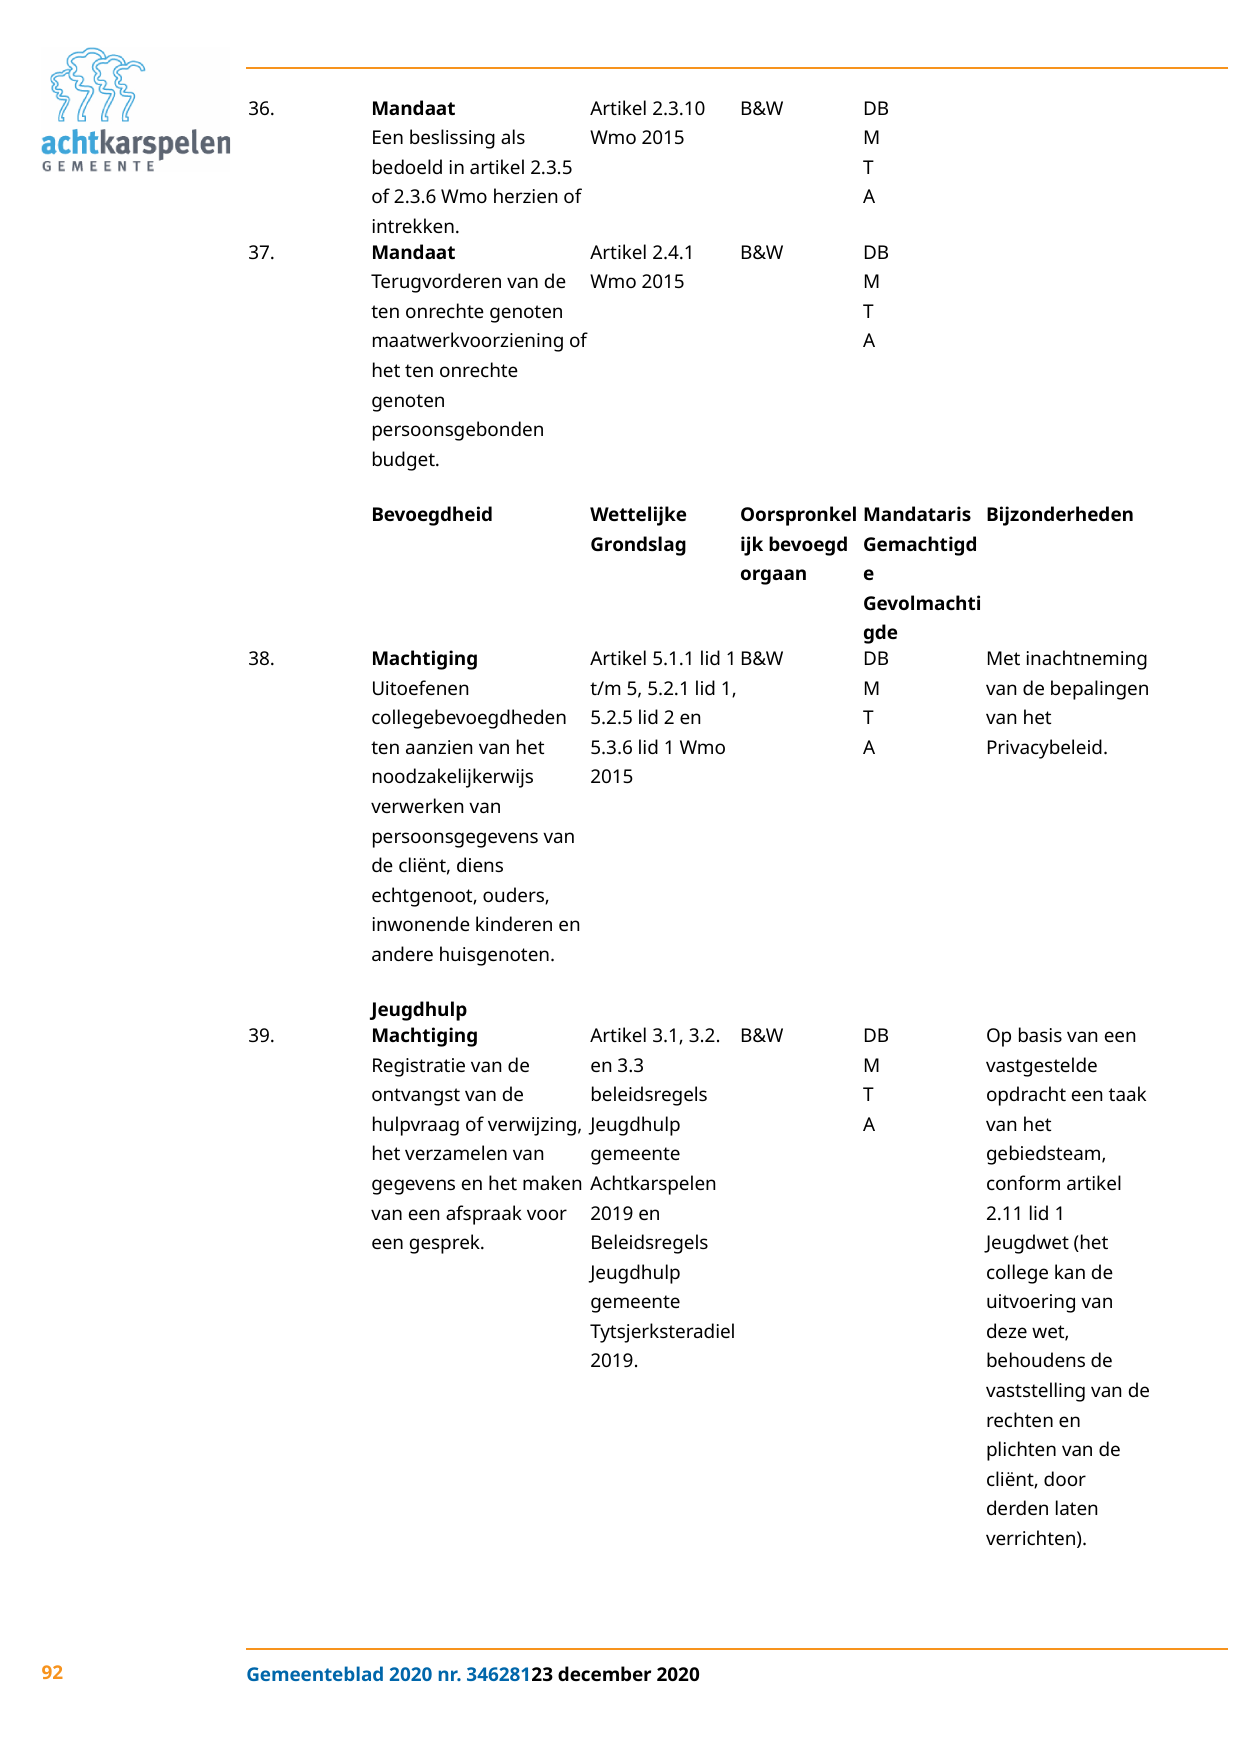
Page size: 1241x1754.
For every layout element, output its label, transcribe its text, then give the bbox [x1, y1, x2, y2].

table_cell DB M T A [863, 239, 986, 501]
table_cell B&W [740, 95, 863, 239]
table_cell 37. [248, 239, 371, 501]
table_cell 36. [248, 95, 371, 239]
table_cell Jeugdhulp [371, 996, 1152, 1022]
table_cell [248, 501, 371, 645]
table_cell Bevoegdheid [371, 501, 590, 645]
table_cell B&W [740, 239, 863, 501]
table_cell 39. [248, 1022, 371, 1551]
table_cell Mandataris Gemachtigde Gevolmachtigde [863, 501, 986, 645]
table_cell DB M T A [863, 645, 986, 996]
table_cell [248, 996, 371, 1022]
table_cell [986, 95, 1152, 239]
table_cell Artikel 2.4.1 Wmo 2015 [590, 239, 740, 501]
table_cell Machtiging Uitoefenen collegebevoegdheden ten aanzien van het noodzakelijkerwijs verwerken van persoonsgegevens van de cliënt, diens echtgenoot, ouders, inwonende kinderen en andere huisgenoten. [371, 645, 590, 996]
picture [41, 47, 231, 172]
table_cell Op basis van een vastgestelde opdracht een taak van het gebiedsteam, conform artikel 2.11 lid 1 Jeugdwet (het college kan de uitvoering van deze wet, behoudens de vaststelling van de rechten en plichten van de cliënt, door derden laten verrichten). [986, 1022, 1152, 1551]
table_cell DB M T A [863, 95, 986, 239]
table_cell DB M T A [863, 1022, 986, 1551]
table_cell Artikel 3.1, 3.2. en 3.3 beleidsregels Jeugdhulp gemeente Achtkarspelen 2019 en Beleidsregels Jeugdhulp gemeente Tytsjerksteradiel 2019. [590, 1022, 740, 1551]
table_cell 38. [248, 645, 371, 996]
table_cell B&W [740, 1022, 863, 1551]
table_cell Machtiging Registratie van de ontvangst van de hulpvraag of verwijzing, het verzamelen van gegevens en het maken van een afspraak voor een gesprek. [371, 1022, 590, 1551]
table_cell B&W [740, 645, 863, 996]
table_cell Artikel 5.1.1 lid 1 t/m 5, 5.2.1 lid 1, 5.2.5 lid 2 en 5.3.6 lid 1 Wmo 2015 [590, 645, 740, 996]
table_cell Bijzonderheden [986, 501, 1152, 645]
table_cell [986, 239, 1152, 501]
table_cell Met inachtneming van de bepalingen van het Privacybeleid. [986, 645, 1152, 996]
table_cell Mandaat Terugvorderen van de ten onrechte genoten maatwerkvoorziening of het ten onrechte genoten persoonsgebonden budget. [371, 239, 590, 501]
table_cell Wettelijke Grondslag [590, 501, 740, 645]
table_cell Mandaat Een beslissing als bedoeld in artikel 2.3.5 of 2.3.6 Wmo herzien of intrekken. [371, 95, 590, 239]
table_cell Oorspronkelijk bevoegd orgaan [740, 501, 863, 645]
table_cell Artikel 2.3.10 Wmo 2015 [590, 95, 740, 239]
